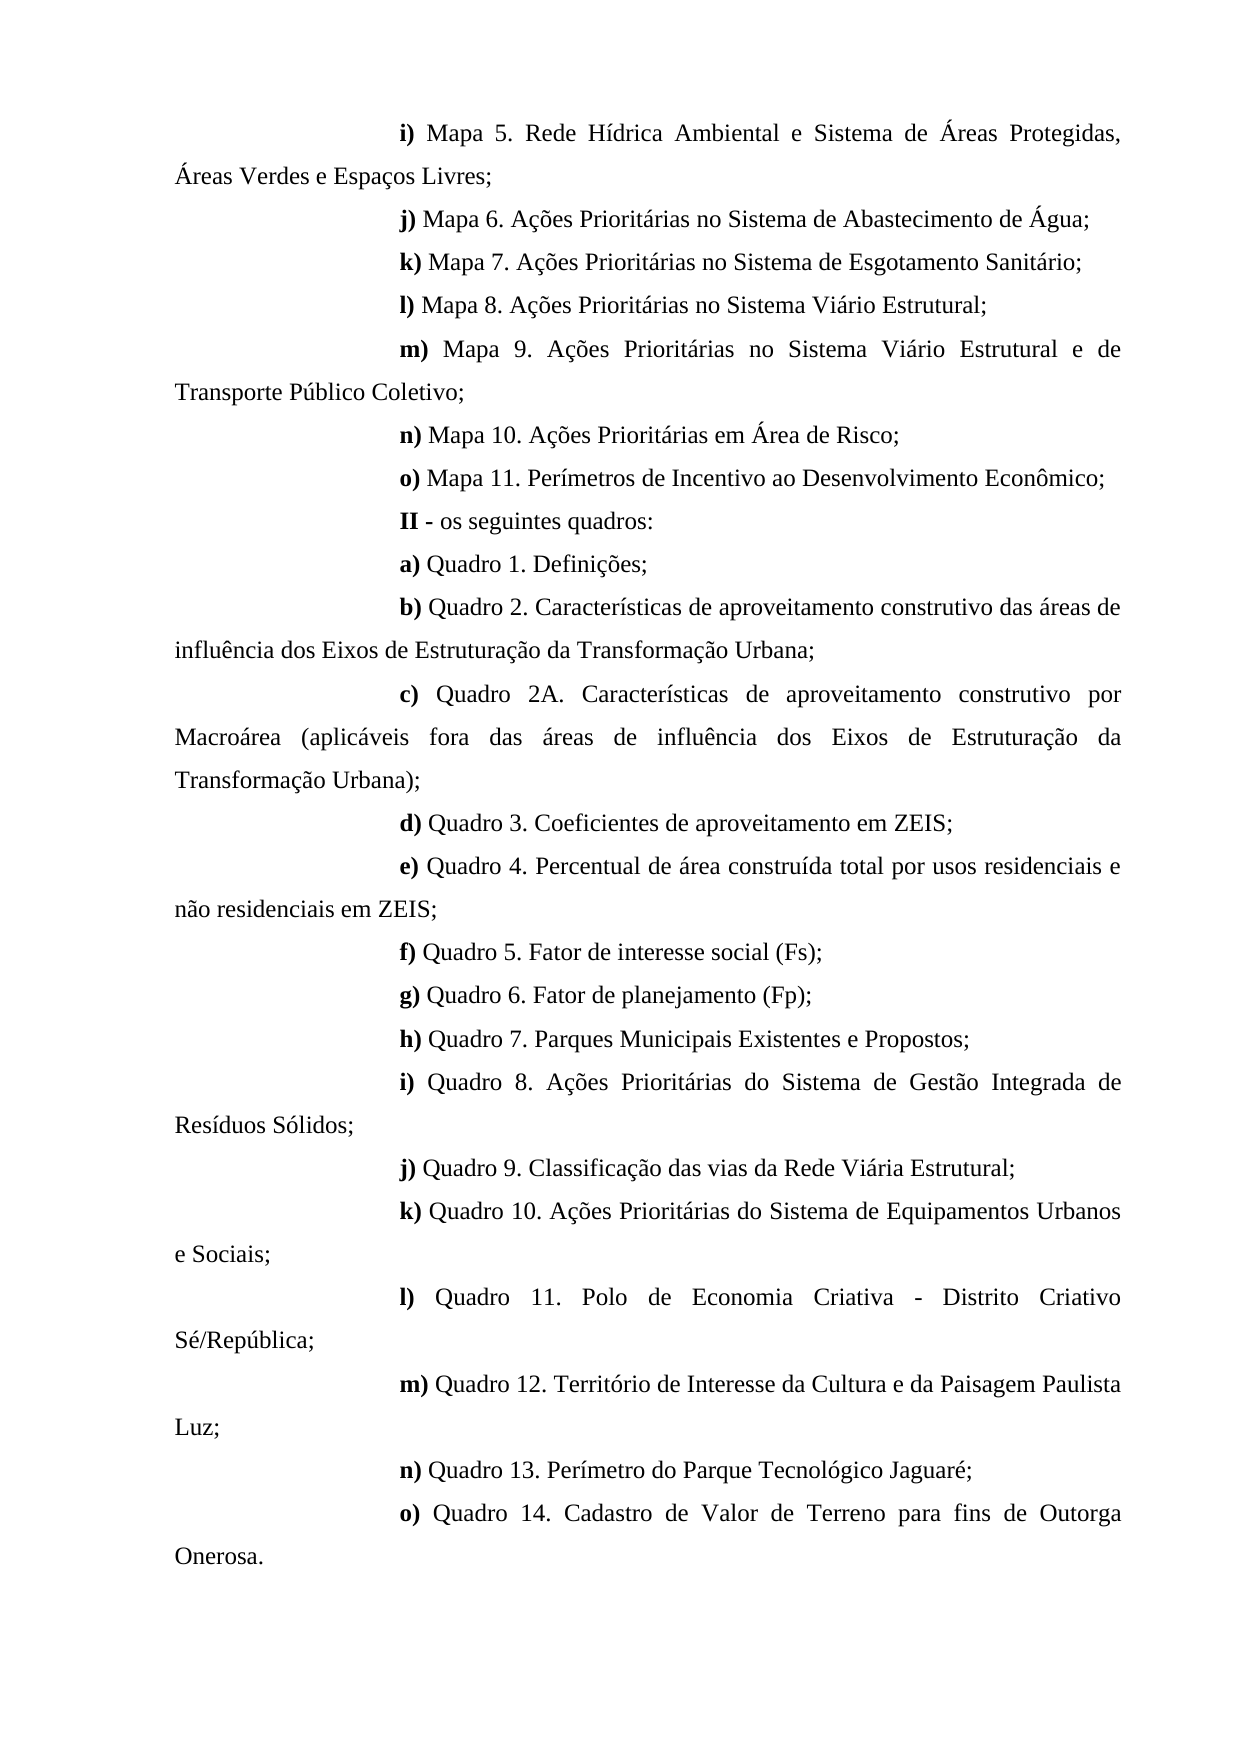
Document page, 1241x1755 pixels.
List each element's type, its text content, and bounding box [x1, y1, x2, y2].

text d) Quadro 3. Coeficientes de aproveitamento em ZEIS; [174, 808, 1122, 837]
text k) Quadro 10. Ações Prioritárias do Sistema de Equipamentos Urbanos e Sociais; [174, 1196, 1122, 1268]
text h) Quadro 7. Parques Municipais Existentes e Propostos; [174, 1024, 1122, 1052]
text k) Mapa 7. Ações Prioritárias no Sistema de Esgotamento Sanitário; [174, 247, 1122, 276]
text o) Mapa 11. Perímetros de Incentivo ao Desenvolvimento Econômico; [174, 463, 1122, 492]
text f) Quadro 5. Fator de interesse social (Fs); [174, 937, 1122, 966]
text n) Quadro 13. Perímetro do Parque Tecnológico Jaguaré; [174, 1455, 1122, 1484]
text j) Mapa 6. Ações Prioritárias no Sistema de Abastecimento de Água; [174, 204, 1122, 233]
text II - os seguintes quadros: [174, 506, 1122, 535]
text i) Mapa 5. Rede Hídrica Ambiental e Sistema de Áreas Protegidas, Áreas Verdes e Espaços Livres; [174, 118, 1122, 190]
text i) Quadro 8. Ações Prioritárias do Sistema de Gestão Integrada de Resíduos Sólidos; [174, 1067, 1122, 1139]
text n) Mapa 10. Ações Prioritárias em Área de Risco; [174, 420, 1122, 449]
text j) Quadro 9. Classificação das vias da Rede Viária Estrutural; [174, 1153, 1122, 1182]
text m) Quadro 12. Território de Interesse da Cultura e da Paisagem Paulista Luz; [174, 1369, 1122, 1441]
text e) Quadro 4. Percentual de área construída total por usos residenciais e não residenciais em ZEIS; [174, 851, 1122, 923]
text a) Quadro 1. Definições; [174, 549, 1122, 578]
text g) Quadro 6. Fator de planejamento (Fp); [174, 981, 1122, 1009]
text m) Mapa 9. Ações Prioritárias no Sistema Viário Estrutural e de Transporte Público Coletivo; [174, 334, 1122, 406]
text c) Quadro 2A. Características de aproveitamento construtivo por Macroárea (aplicáveis fora das áreas de influência dos Eixos de Estruturação da Transformação Urbana); [174, 679, 1122, 794]
text l) Quadro 11. Polo de Economia Criativa - Distrito Criativo Sé/República; [174, 1282, 1122, 1354]
text l) Mapa 8. Ações Prioritárias no Sistema Viário Estrutural; [174, 291, 1122, 319]
text o) Quadro 14. Cadastro de Valor de Terreno para fins de Outorga Onerosa. [174, 1498, 1122, 1570]
text b) Quadro 2. Características de aproveitamento construtivo das áreas de influência dos Eixos de Estruturação da Transformação Urbana; [174, 592, 1122, 664]
